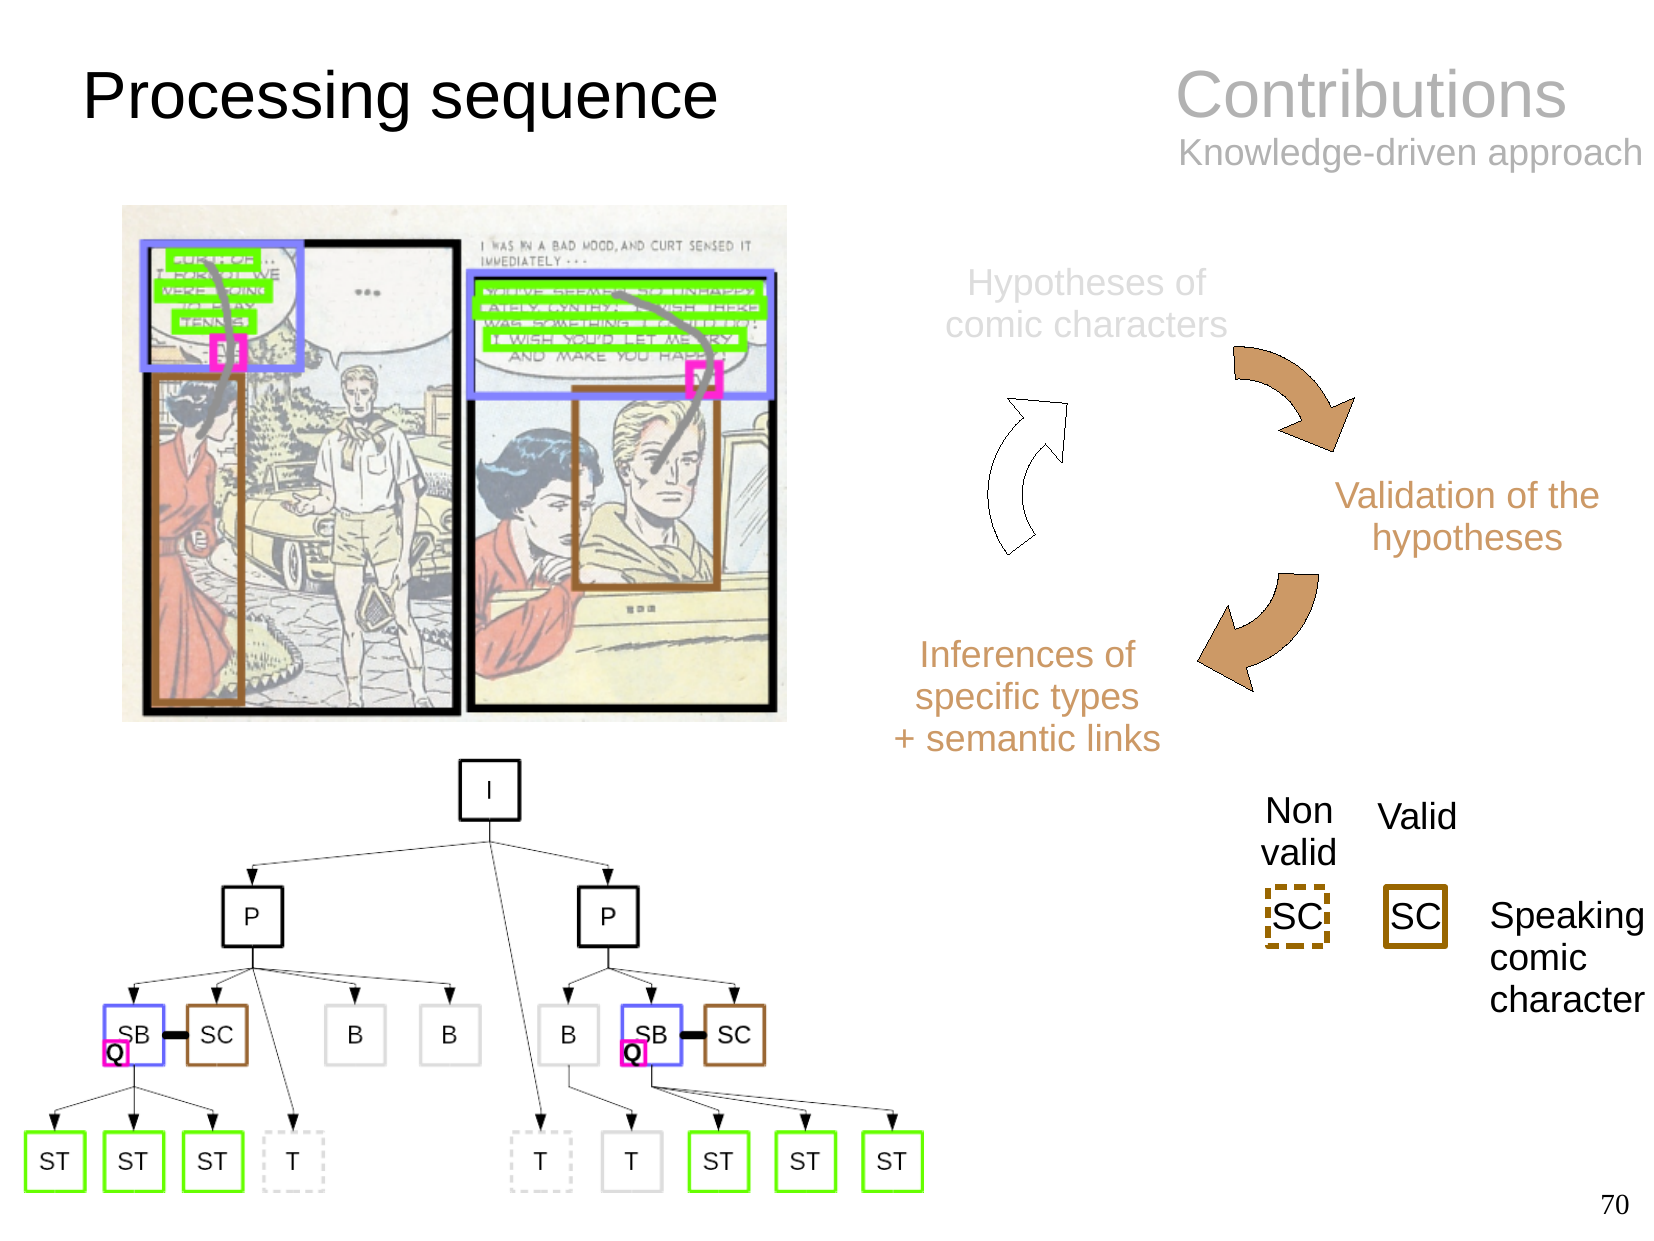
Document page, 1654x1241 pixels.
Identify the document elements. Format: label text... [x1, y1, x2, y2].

text_box Hypotheses of comic characters [897, 254, 1276, 353]
text_box Speaking comic character [1474, 887, 1654, 1029]
text_box [1233, 353, 1355, 452]
text_box SC [1268, 887, 1328, 947]
text_box Inferences of specific types + semantic links [838, 625, 1217, 767]
picture [106, 205, 792, 722]
text_box Validation of the hypotheses [1311, 466, 1625, 566]
text_box Valid [1340, 788, 1495, 846]
text_box Non valid [1222, 782, 1376, 882]
text_box [1197, 573, 1319, 692]
title Processing sequence [82, 55, 1571, 136]
text_box SC [1386, 887, 1446, 947]
picture [23, 758, 924, 1193]
